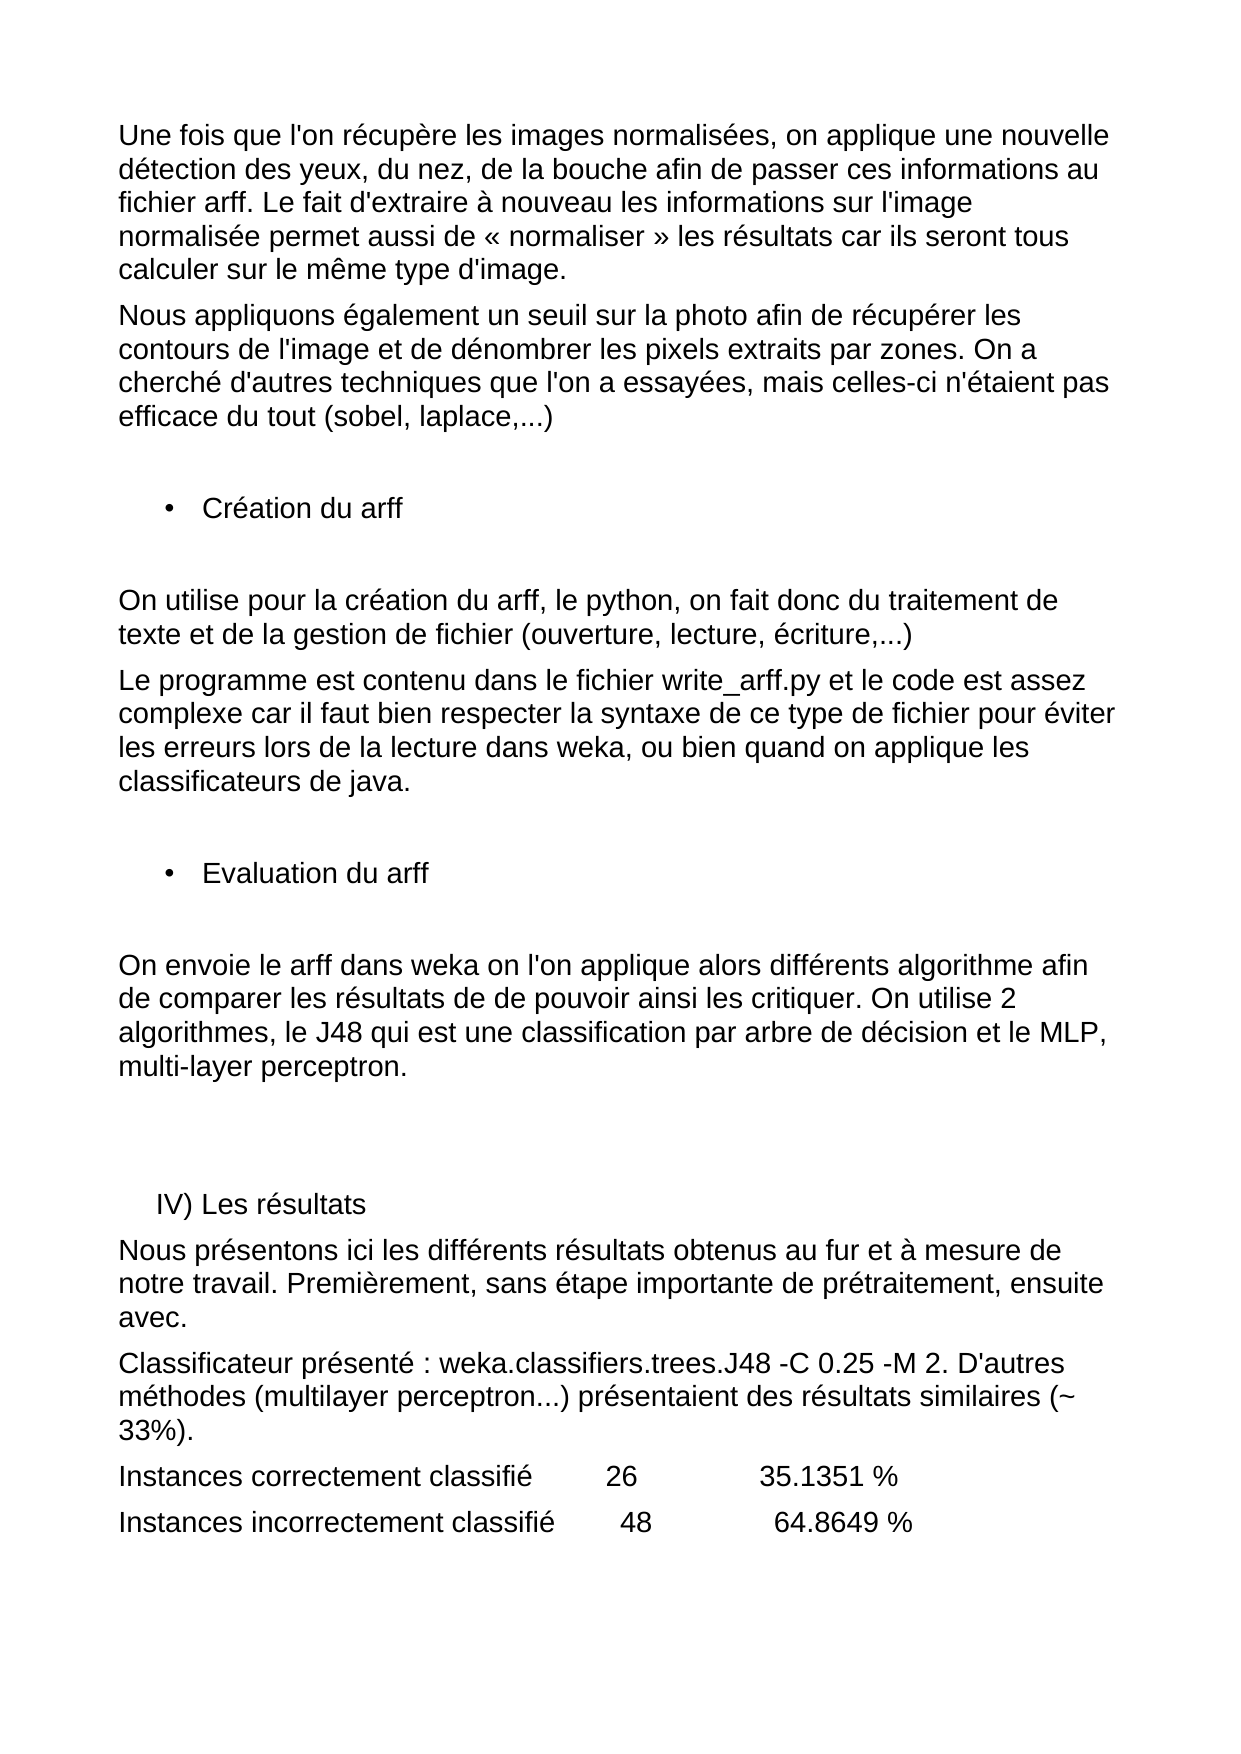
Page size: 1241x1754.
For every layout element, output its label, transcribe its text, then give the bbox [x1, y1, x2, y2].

text Nous présentons ici les différents résultats obtenus au fur et à mesure de notre travail. Premièrement, sans étape importante de prétraitement, ensuite avec. [118, 1233, 1122, 1333]
text Nous appliquons également un seuil sur la photo afin de récupérer les contours de l'image et de dénombrer les pixels extraits par zones. On a cherché d'autres techniques que l'on a essayées, mais celles-ci n'étaient pas efficace du tout (sobel, laplace,...) [118, 298, 1122, 432]
text Une fois que l'on récupère les images normalisées, on applique une nouvelle détection des yeux, du nez, de la bouche afin de passer ces informations au fichier arff. Le fait d'extraire à nouveau les informations sur l'image normalisée permet aussi de « normaliser » les résultats car ils seront tous calculer sur le même type d'image. [118, 118, 1122, 286]
text Instances incorrectement classifié 48 64.8649 % [118, 1505, 1122, 1538]
text On envoie le arff dans weka on l'on applique alors différents algorithme afin de comparer les résultats de de pouvoir ainsi les critiquer. On utilise 2 algorithmes, le J48 qui est une classification par arbre de décision et le MLP, multi-layer perceptron. [118, 948, 1122, 1082]
text Classificateur présenté : weka.classifiers.trees.J48 -C 0.25 -M 2. D'autres méthodes (multilayer perceptron...) présentaient des résultats similaires (~ 33%). [118, 1346, 1122, 1446]
text Instances correctement classifié 26 35.1351 % [118, 1459, 1122, 1492]
text Le programme est contenu dans le fichier write_arff.py et le code est assez complexe car il faut bien respecter la syntaxe de ce type de fichier pour éviter les erreurs lors de la lecture dans weka, ou bien quand on applique les classificateurs de java. [118, 663, 1122, 797]
list Création du arff [164, 491, 1122, 525]
list Evaluation du arff [164, 856, 1122, 889]
list Les résultats [156, 1187, 1122, 1220]
text On utilise pour la création du arff, le python, on fait donc du traitement de texte et de la gestion de fichier (ouverture, lecture, écriture,...) [118, 583, 1122, 650]
